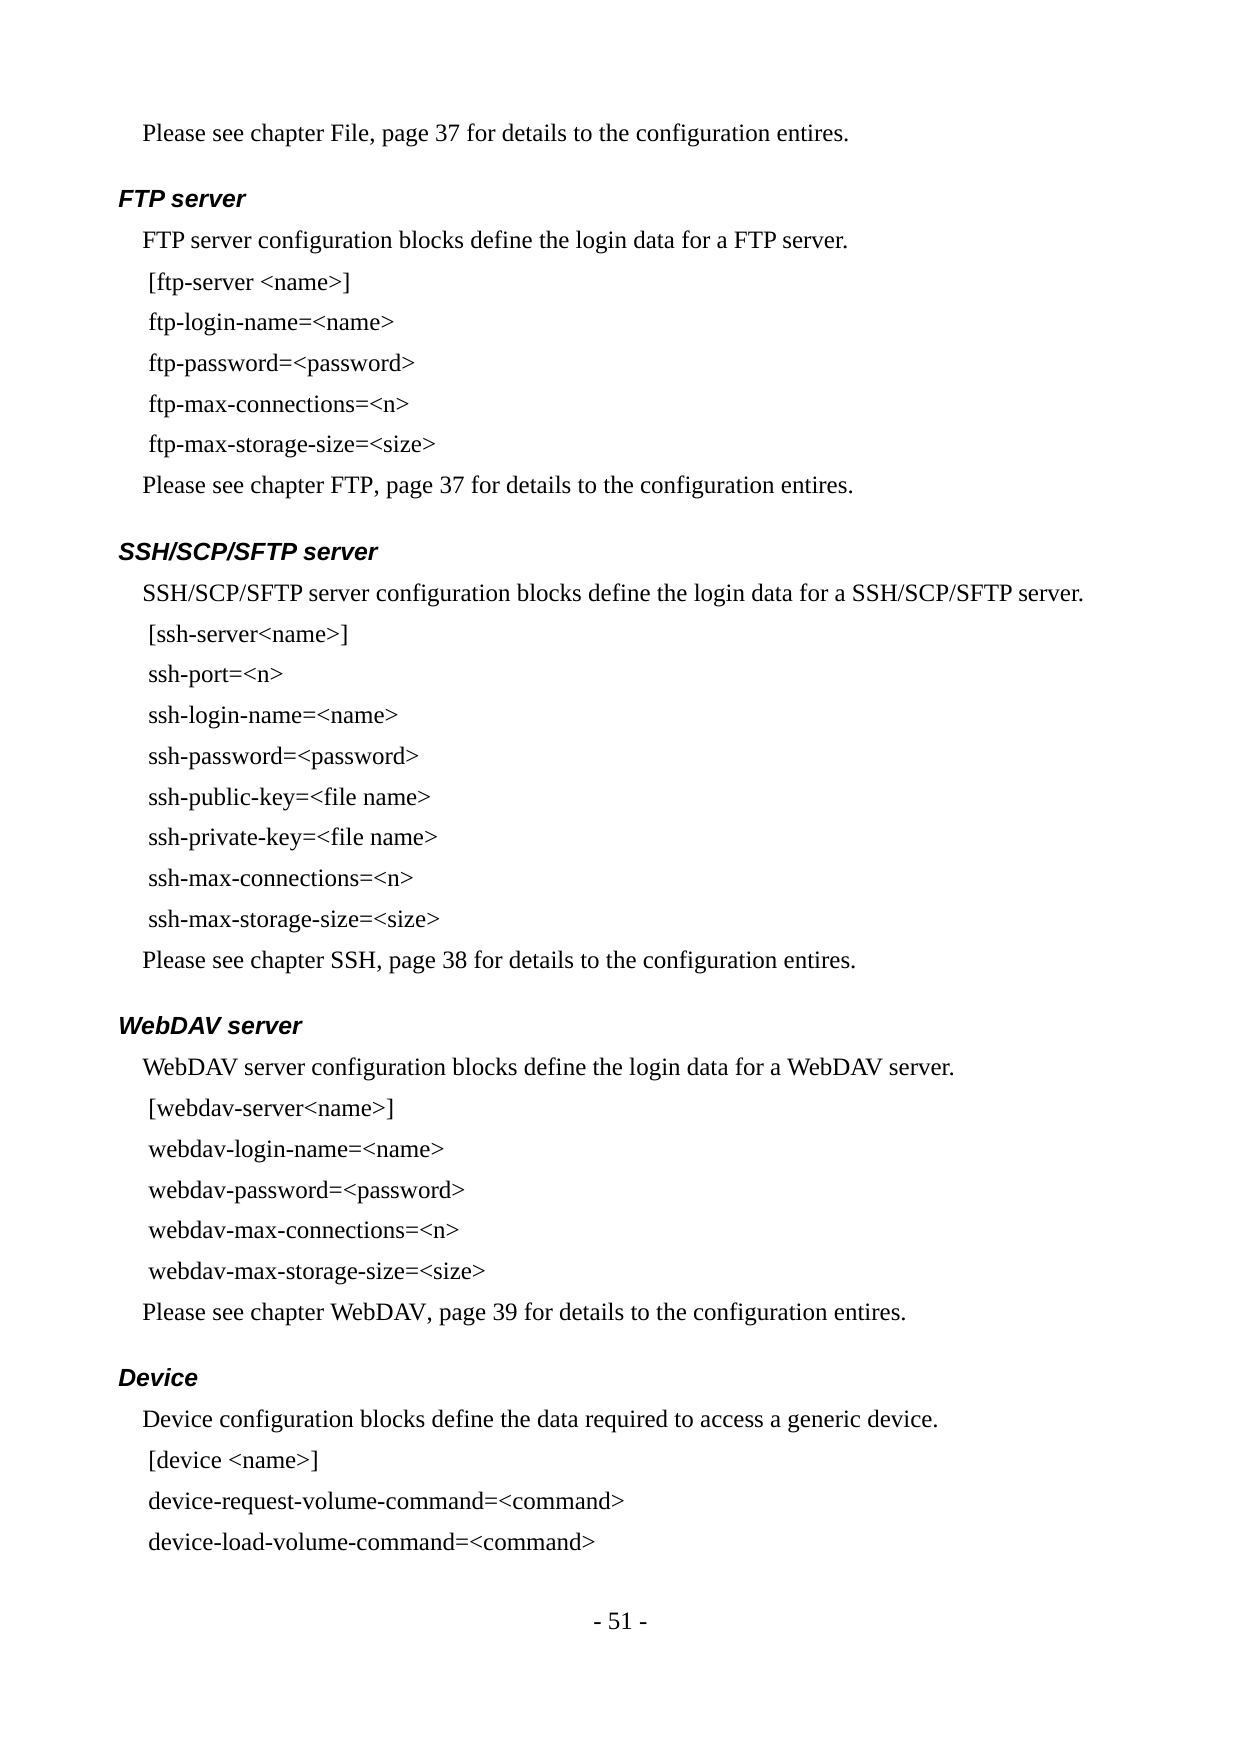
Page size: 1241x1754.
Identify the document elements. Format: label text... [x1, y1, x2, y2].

text ssh-public-key=<file name> [148, 782, 1122, 811]
text WebDAV server configuration blocks define the login data for a WebDAV server. [118, 1052, 1122, 1081]
text device-load-volume-command=<command> [148, 1527, 1122, 1556]
text ftp-max-storage-size=<size> [148, 429, 1122, 458]
text [device <name>] [148, 1445, 1122, 1474]
text ftp-max-connections=<n> [148, 389, 1122, 418]
text Please see chapter File, page 39 for details to the configuration entires. [118, 118, 1122, 147]
text ssh-max-connections=<n> [148, 863, 1122, 892]
subtitle Device [118, 1363, 1122, 1392]
text ssh-login-name=<name> [148, 700, 1122, 729]
text ftp-password=<password> [148, 348, 1122, 377]
text webdav-password=<password> [148, 1175, 1122, 1203]
text FTP server configuration blocks define the login data for a FTP server. [118, 225, 1122, 254]
text ssh-private-key=<file name> [148, 822, 1122, 851]
text [ssh-server<name>] [148, 619, 1122, 648]
text ssh-password=<password> [148, 741, 1122, 770]
subtitle FTP server [118, 184, 1122, 213]
text device-request-volume-command=<command> [148, 1486, 1122, 1515]
text webdav-max-connections=<n> [148, 1215, 1122, 1244]
text Please see chapter FTP, page 39 for details to the configuration entires. [118, 470, 1122, 499]
text Please see chapter SSH, page 40 for details to the configuration entires. [118, 945, 1122, 973]
text ssh-port=<n> [148, 659, 1122, 688]
text SSH/SCP/SFTP server configuration blocks define the login data for a SSH/SCP/SFTP server. [118, 578, 1122, 606]
text webdav-max-storage-size=<size> [148, 1256, 1122, 1285]
text Please see chapter WebDAV, page 41 for details to the configuration entires. [118, 1297, 1122, 1326]
subtitle SSH/SCP/SFTP server [118, 537, 1122, 565]
text [ftp-server <name>] [148, 267, 1122, 295]
subtitle WebDAV server [118, 1011, 1122, 1039]
text Device configuration blocks define the data required to access a generic device. [118, 1404, 1122, 1433]
text [webdav-server<name>] [148, 1093, 1122, 1122]
text webdav-login-name=<name> [148, 1134, 1122, 1163]
text ftp-login-name=<name> [148, 307, 1122, 336]
text ssh-max-storage-size=<size> [148, 904, 1122, 933]
